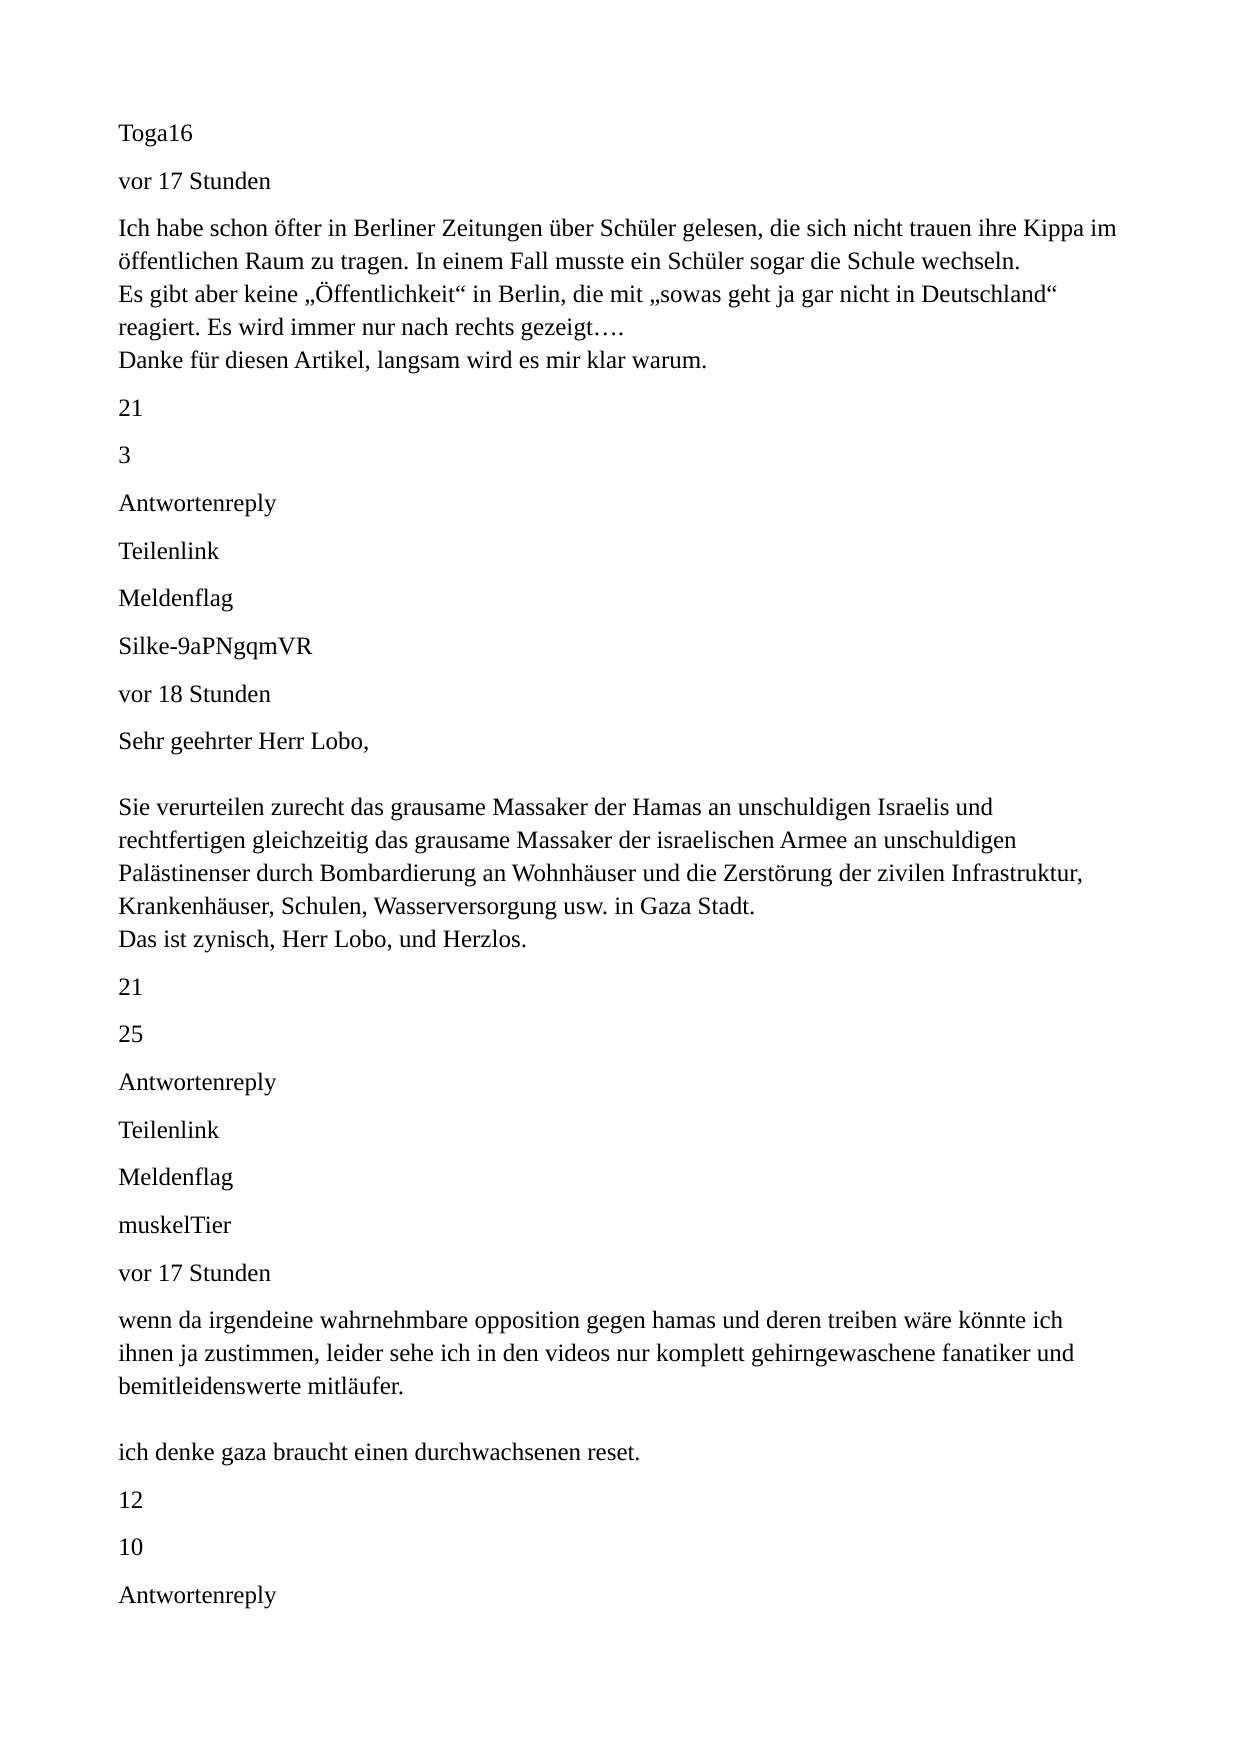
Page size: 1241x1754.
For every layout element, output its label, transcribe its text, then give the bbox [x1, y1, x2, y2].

text vor 17 Stunden [118, 1258, 1122, 1286]
text 12 [118, 1485, 1122, 1514]
text Sehr geehrter Herr Lobo, Sie verurteilen zurecht das grausame Massaker der Hamas an unschuldigen Israelis und rechtfertigen gleichzeitig das grausame Massaker der israelischen Armee an unschuldigen Palästinenser durch Bombardierung an Wohnhäuser und die Zerstörung der zivilen Infrastruktur, Krankenhäuser, Schulen, Wasserversorgung usw. in Gaza Stadt. Das ist zynisch, Herr Lobo, und Herzlos. [118, 726, 1122, 953]
text Antwortenreply [118, 488, 1122, 517]
text Toga16 [118, 118, 1122, 147]
text Antwortenreply [118, 1580, 1122, 1609]
text 21 [118, 393, 1122, 422]
text muskelTier [118, 1210, 1122, 1239]
text Teilenlink [118, 536, 1122, 564]
text Silke-9aPNgqmVR [118, 631, 1122, 660]
text 25 [118, 1019, 1122, 1048]
text vor 18 Stunden [118, 679, 1122, 707]
text 10 [118, 1532, 1122, 1561]
text Meldenflag [118, 583, 1122, 612]
text Antwortenreply [118, 1067, 1122, 1096]
text 21 [118, 972, 1122, 1001]
text wenn da irgendeine wahrnehmbare opposition gegen hamas und deren treiben wäre könnte ich ihnen ja zustimmen, leider sehe ich in den videos nur komplett gehirngewaschene fanatiker und bemitleidenswerte mitläufer. ich denke gaza braucht einen durchwachsenen reset. [118, 1305, 1122, 1466]
text vor 17 Stunden [118, 166, 1122, 194]
text Teilenlink [118, 1115, 1122, 1143]
text 3 [118, 441, 1122, 469]
text Meldenflag [118, 1162, 1122, 1191]
text Ich habe schon öfter in Berliner Zeitungen über Schüler gelesen, die sich nicht trauen ihre Kippa im öffentlichen Raum zu tragen. In einem Fall musste ein Schüler sogar die Schule wechseln. Es gibt aber keine „Öffentlichkeit“ in Berlin, die mit „sowas geht ja gar nicht in Deutschland“ reagiert. Es wird immer nur nach rechts gezeigt…. Danke für diesen Artikel, langsam wird es mir klar warum. [118, 213, 1122, 374]
